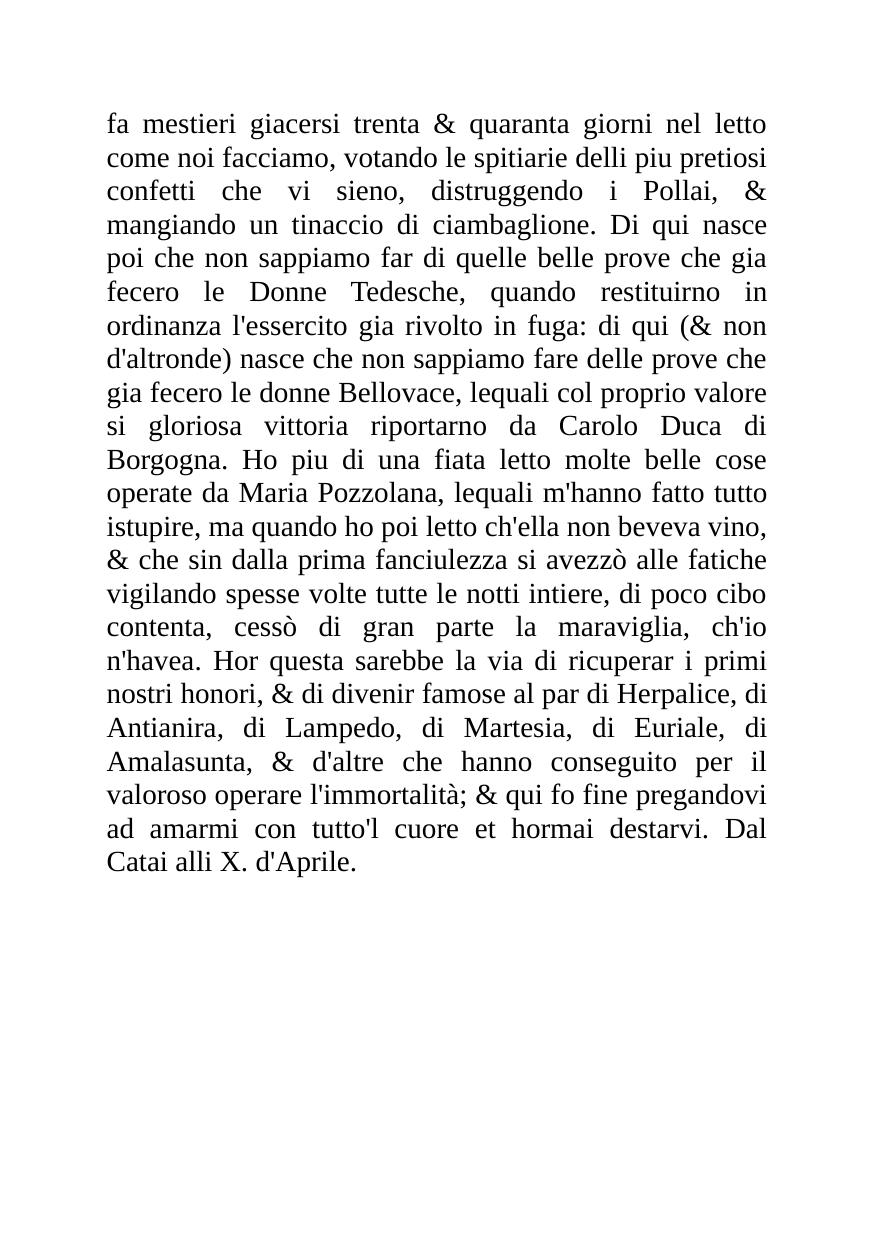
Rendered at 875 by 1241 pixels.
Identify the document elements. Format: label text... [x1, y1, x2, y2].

text fa mestieri giacersi trenta & quaranta giorni nel letto come noi facciamo, votando le spitiarie delli piu pretiosi confetti che vi sieno, distruggendo i Pollai, & mangiando un tinaccio di ciambaglione. Di qui nasce poi che non sappiamo far di quelle belle prove che gia fecero le Donne Tedesche, quando restituirno in ordinanza l'essercito gia rivolto in fuga: di qui (& non d'altronde) nasce che non sappiamo fare delle prove che gia fecero le donne Bellovace, lequali col proprio valore si gloriosa vittoria riportarno da Carolo Duca di Borgogna. Ho piu di una fiata letto molte belle cose operate da Maria Pozzolana, lequali m'hanno fatto tutto istupire, ma quando ho poi letto ch'ella non beveva vino, & che sin dalla prima fanciulezza si avezzò alle fatiche vigilando spesse volte tutte le notti intiere, di poco cibo contenta, cessò di gran parte la maraviglia, ch'io n'havea. Hor questa sarebbe la via di ricuperar i primi nostri honori, & di divenir famose al par di Herpalice, di Antianira, di Lampedo, di Martesia, di Euriale, di Amalasunta, & d'altre che hanno conseguito per il valoroso operare l'immortalità; & qui fo fine pregandovi ad amarmi con tutto'l cuore et hormai destarvi. Dal Catai alli X. d'Aprile. [106, 106, 768, 878]
